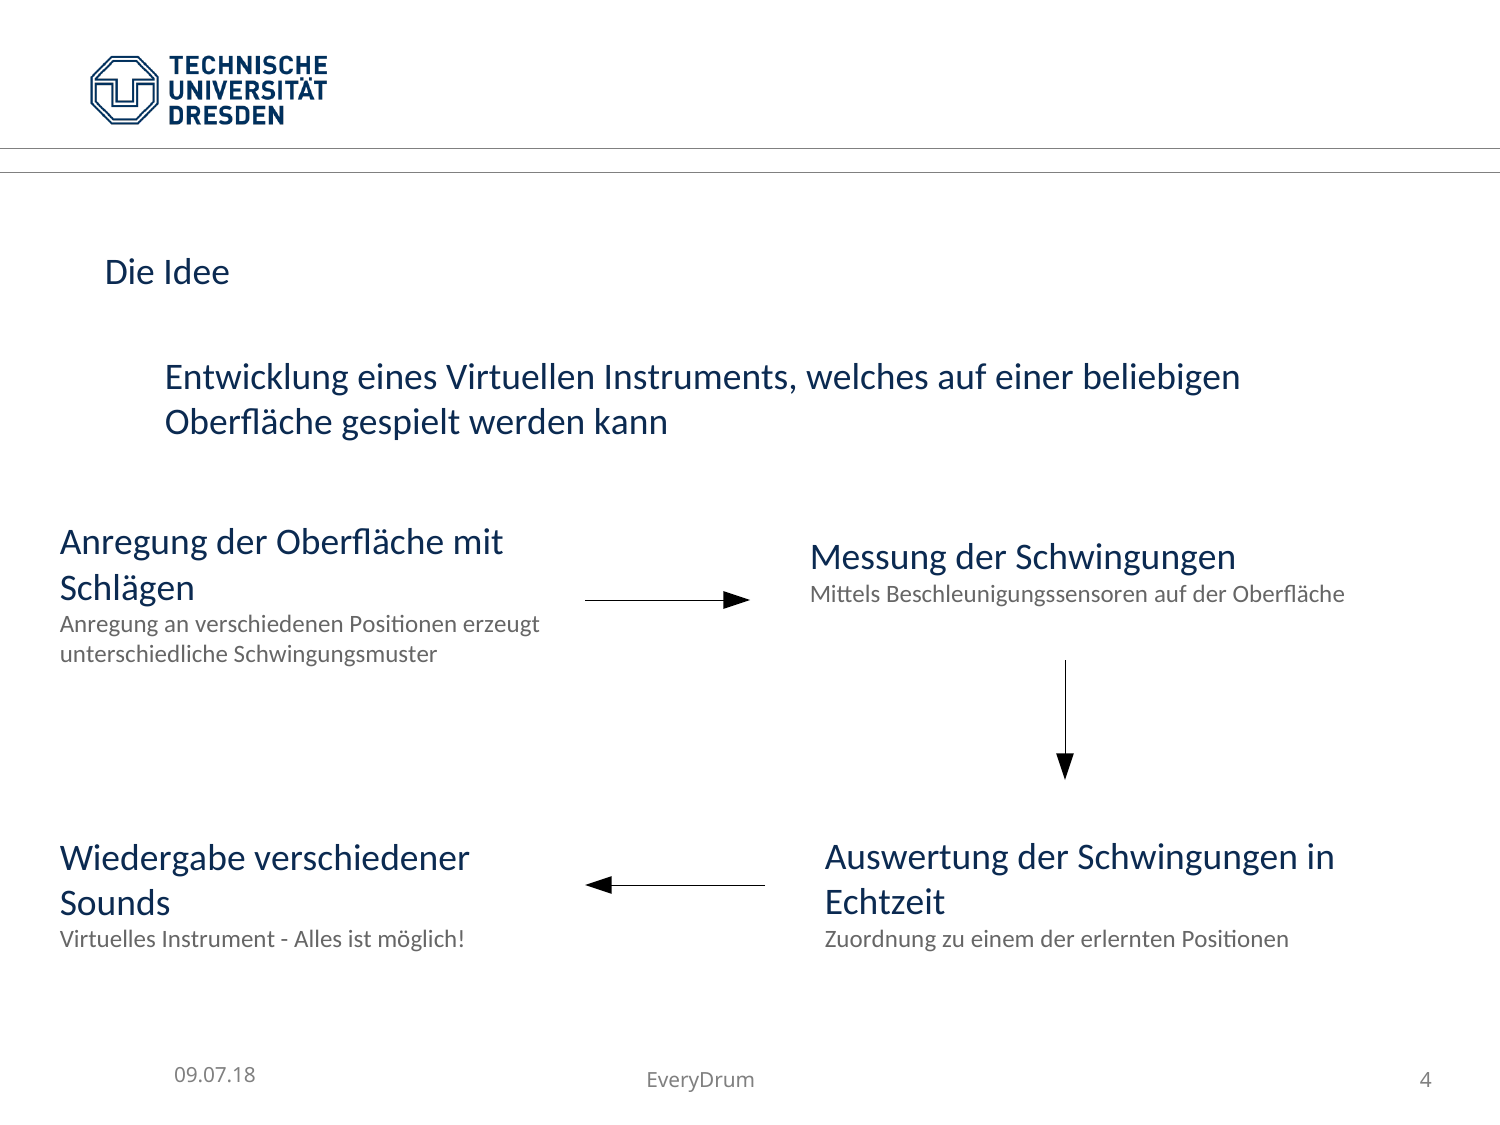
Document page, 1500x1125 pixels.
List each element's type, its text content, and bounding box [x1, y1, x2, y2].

picture [90, 54, 327, 125]
text_box Die Idee [90, 239, 1006, 300]
text_box 09.07.18 [159, 1046, 510, 1107]
text_box Wiedergabe verschiedener Sounds Virtuelles Instrument - Alles ist möglich! [45, 825, 556, 1021]
text_box Entwicklung eines Virtuellen Instruments, welches auf einer beliebigen Oberfläche gespielt werden kann [150, 345, 1306, 450]
text_box Anregung der Oberfläche mit Schlägen Anregung an verschiedenen Positionen erzeugt unterschiedliche Schwingungsmuster [45, 510, 571, 705]
text_box Messung der Schwingungen Mittels Beschleunigungssensoren auf der Oberfläche [795, 479, 1381, 676]
text_box Auswertung der Schwingungen in Echtzeit Zuordnung zu einem der erlernten Positionen [810, 825, 1411, 1125]
